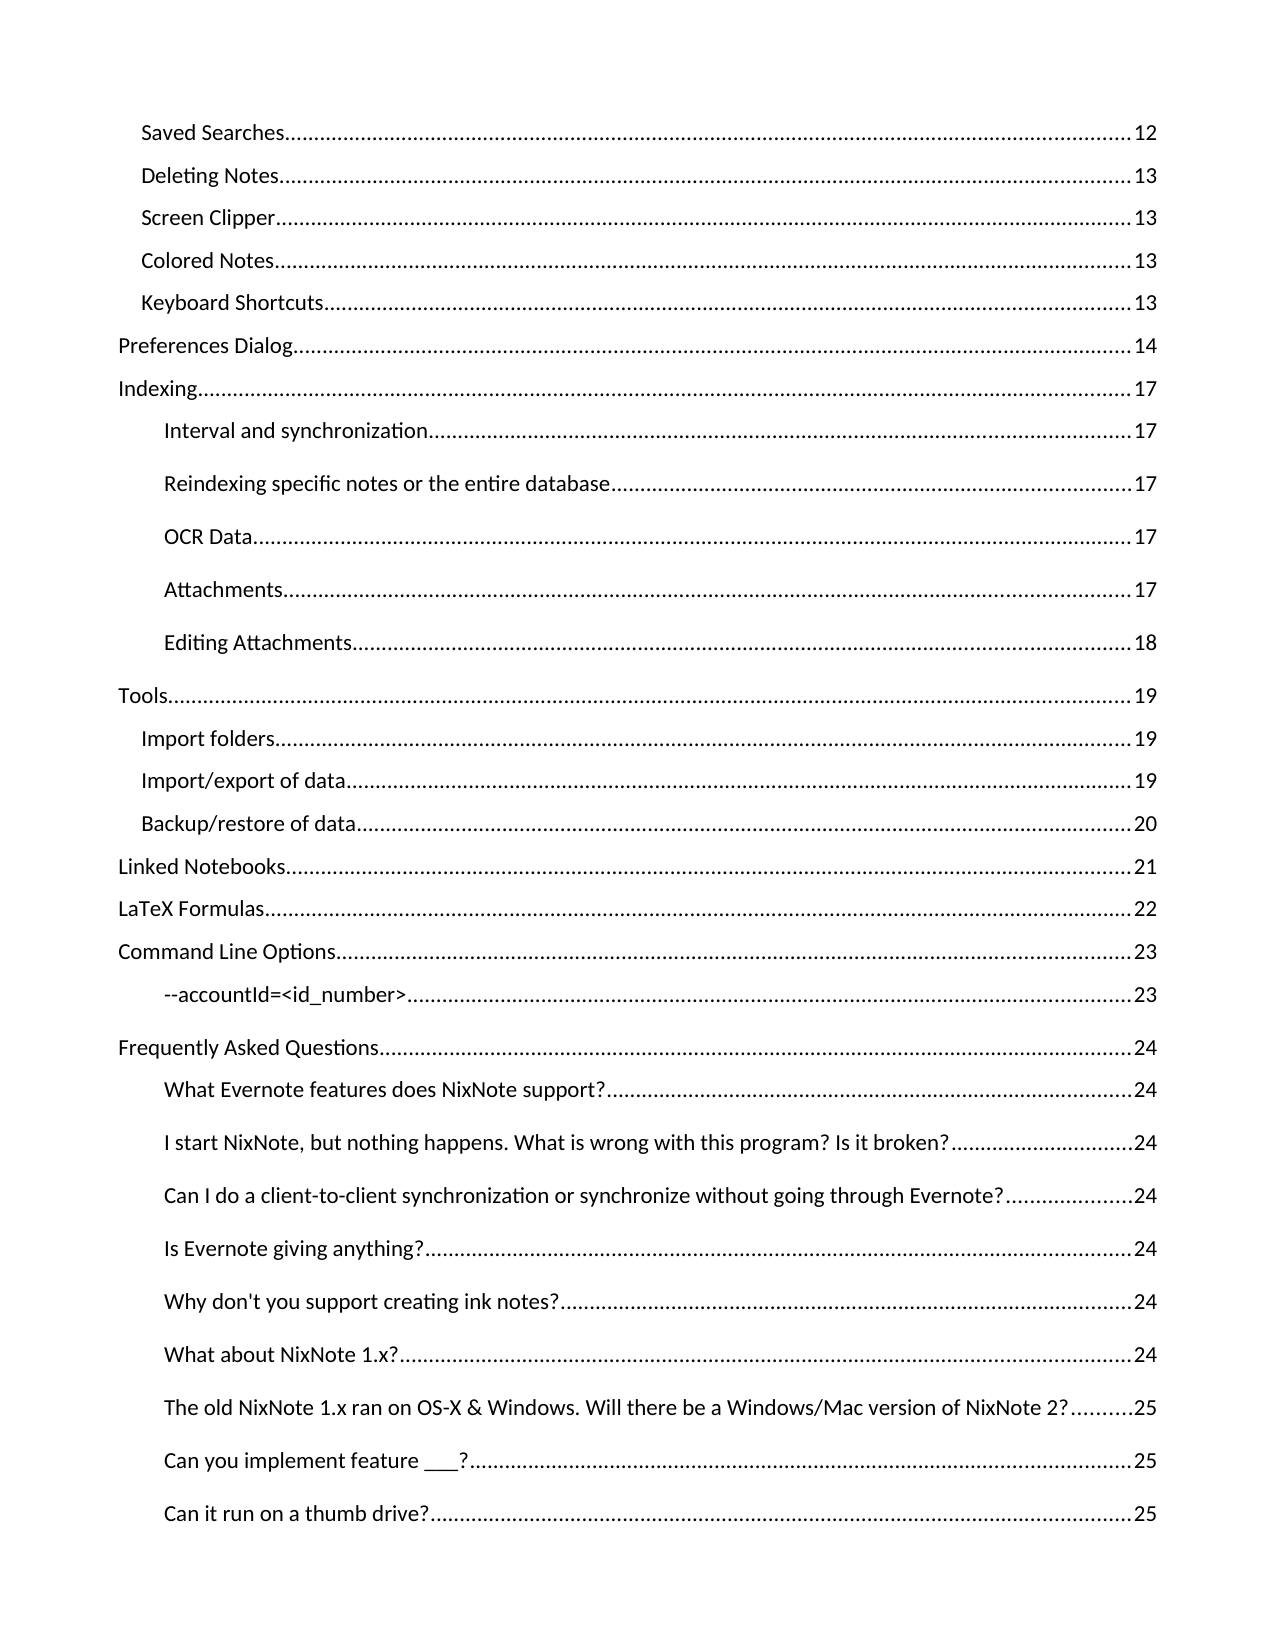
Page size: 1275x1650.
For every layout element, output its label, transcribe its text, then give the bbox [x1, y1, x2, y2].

text I start NixNote, but nothing happens. What is wrong with this program? Is it broken? 24 [164, 1128, 1157, 1156]
text What about NixNote 1.x? 24 [164, 1340, 1157, 1368]
text Preferences Dialog 14 [118, 331, 1157, 359]
text Reindexing specific notes or the entire database 17 [164, 469, 1157, 497]
text Linked Notebooks 21 [118, 852, 1157, 880]
text Can it run on a thumb drive? 25 [164, 1499, 1157, 1527]
text Backup/restore of data 20 [141, 809, 1157, 837]
text Command Line Options 23 [118, 937, 1157, 965]
text Colored Notes 13 [141, 246, 1157, 274]
text Import/export of data 19 [141, 767, 1157, 795]
text Deleting Notes 13 [141, 161, 1157, 189]
text Why don't you support creating ink notes? 24 [164, 1287, 1157, 1315]
text LaTeX Formulas 22 [118, 894, 1157, 922]
text The old NixNote 1.x ran on OS-X & Windows. Will there be a Windows/Mac version of NixNote 2? 25 [164, 1393, 1157, 1421]
text Editing Attachments 18 [164, 628, 1157, 656]
text Import folders 19 [141, 724, 1157, 752]
text Keyboard Shortcuts 13 [141, 288, 1157, 317]
text Attachments 17 [164, 575, 1157, 603]
text Saved Searches 12 [141, 118, 1157, 146]
text Tools 19 [118, 681, 1157, 709]
text Can you implement feature ___? 25 [164, 1446, 1157, 1474]
text Frequently Asked Questions 24 [118, 1033, 1157, 1061]
text What Evernote features does NixNote support? 24 [164, 1075, 1157, 1103]
text Screen Clipper 13 [141, 203, 1157, 231]
text Can I do a client-to-client synchronization or synchronize without going through Evernote? 24 [164, 1181, 1157, 1209]
text Indexing 17 [118, 374, 1157, 402]
text --accountId=<id_number> 23 [164, 980, 1157, 1008]
text OCR Data 17 [164, 522, 1157, 550]
text Interval and synchronization 17 [164, 416, 1157, 444]
text Is Evernote giving anything? 24 [164, 1234, 1157, 1262]
